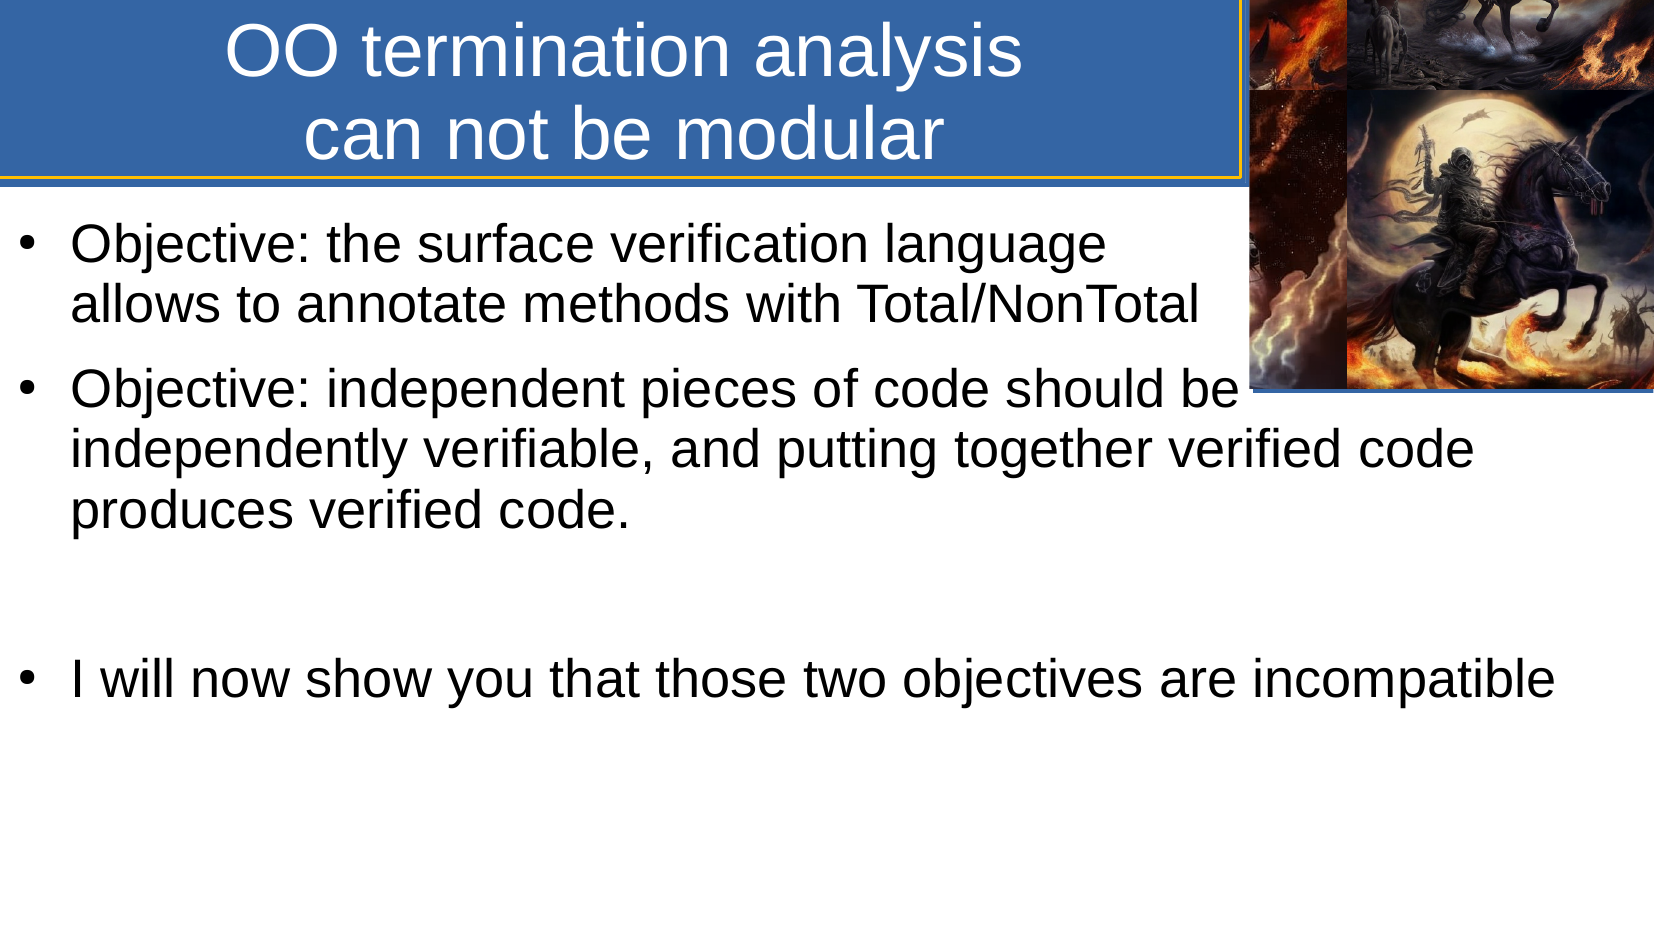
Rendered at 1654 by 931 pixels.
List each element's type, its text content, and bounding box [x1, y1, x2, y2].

list Objective: the surface verification language allows to annotate methods with Total/NonTotal Objective: independent pieces of code should be independently verifiable, and putting together verified code produces verified code. I will now show you that those two objectives are incompatible [0, 213, 1651, 919]
picture [1249, 0, 1654, 389]
title OO termination analysis can not be modular [43, 7, 1206, 176]
